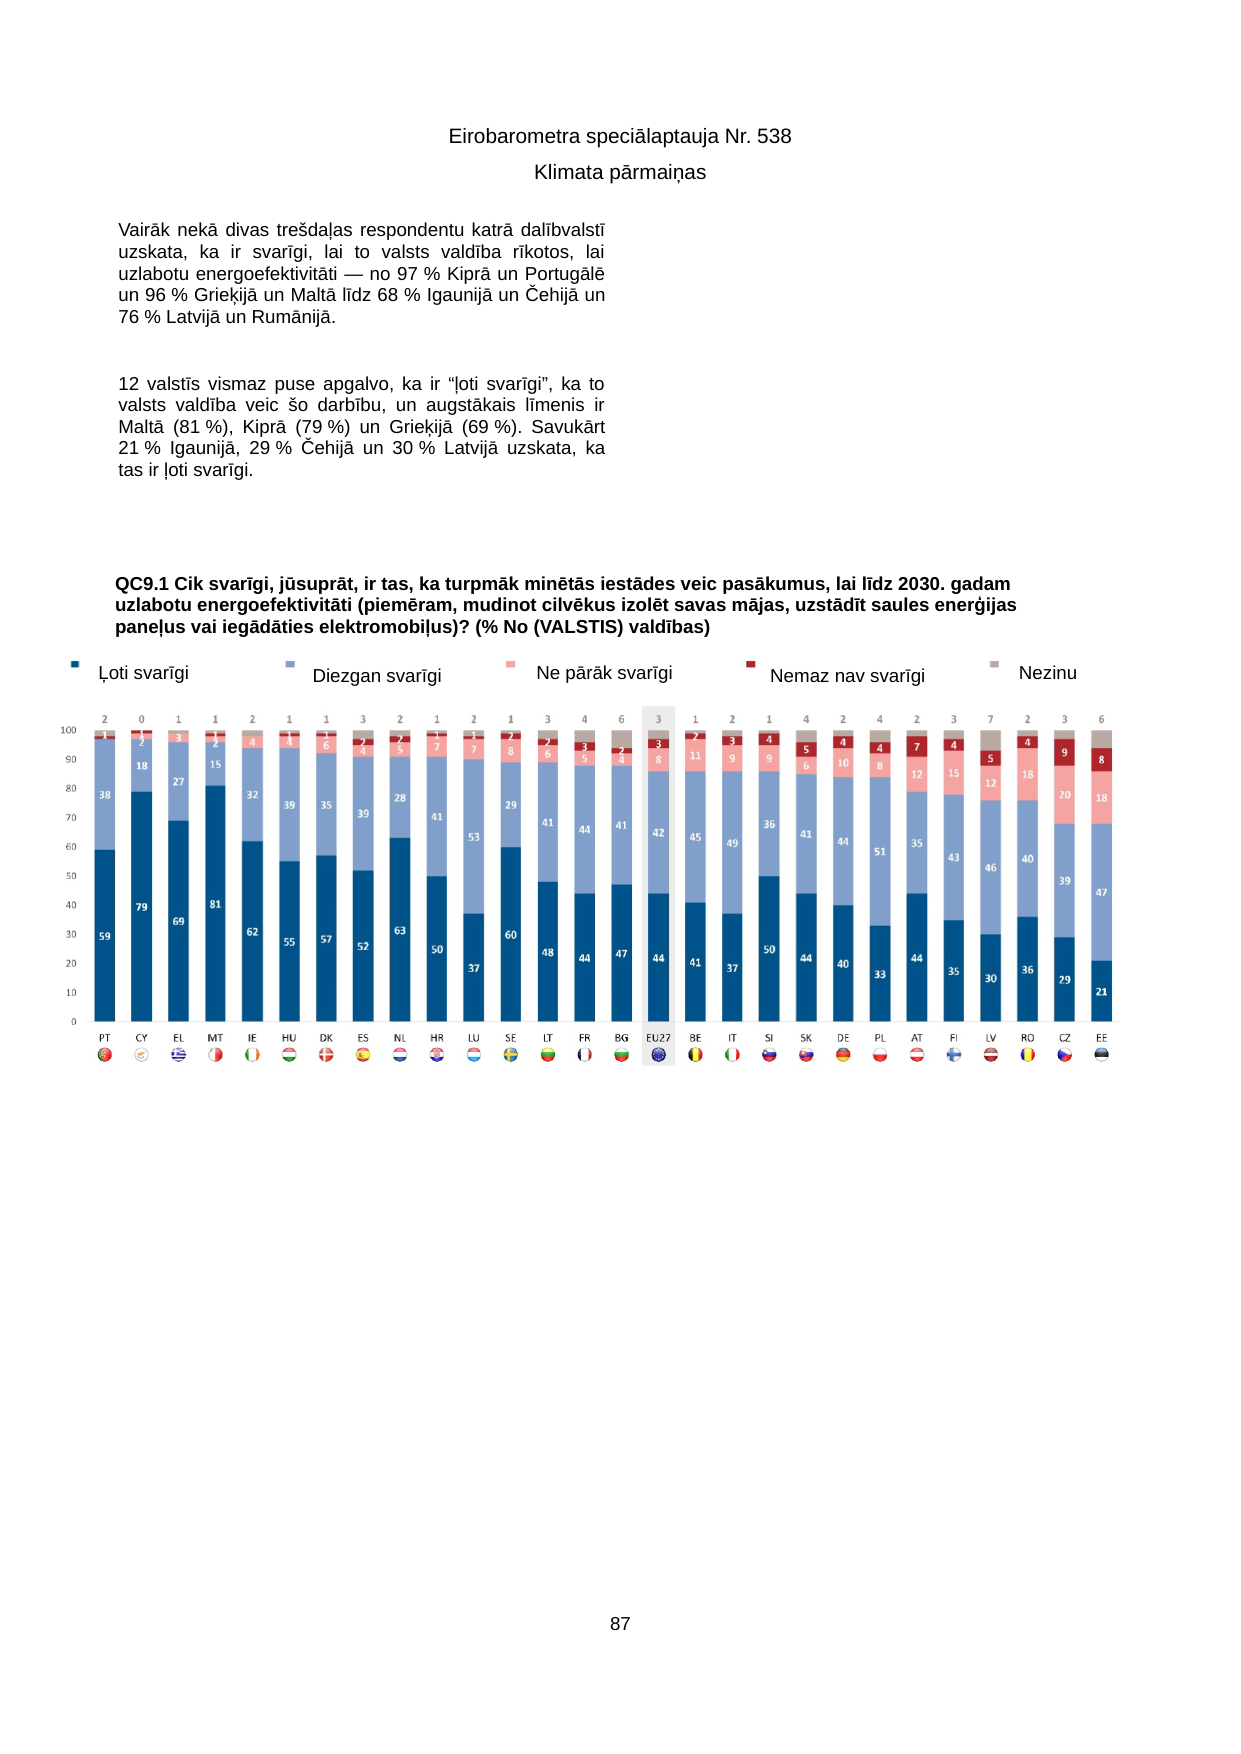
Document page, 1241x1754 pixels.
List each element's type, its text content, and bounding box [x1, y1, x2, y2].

picture [58, 654, 1005, 672]
text 12 valstīs vismaz puse apgalvo, ka ir “ļoti svarīgi”, ka to valsts valdība veic šo darbību, un augstākais līmenis ir Maltā (81 %), Kiprā (79 %) un Grieķijā (69 %). Savukārt 21 % Igaunijā, 29 % Čehijā un 30 % Latvijā uzskata, ka tas ir ļoti svarīgi. [118, 372, 605, 480]
picture [58, 702, 1128, 1068]
text Vairāk nekā divas trešdaļas respondentu katrā dalībvalstī uzskata, ka ir svarīgi, lai to valsts valdība rīkotos, lai uzlabotu energoefektivitāti — no 97 % Kiprā un Portugālē un 96 % Grieķijā un Maltā līdz 68 % Igaunijā un Čehijā un 76 % Latvijā un Rumānijā. [118, 219, 605, 327]
